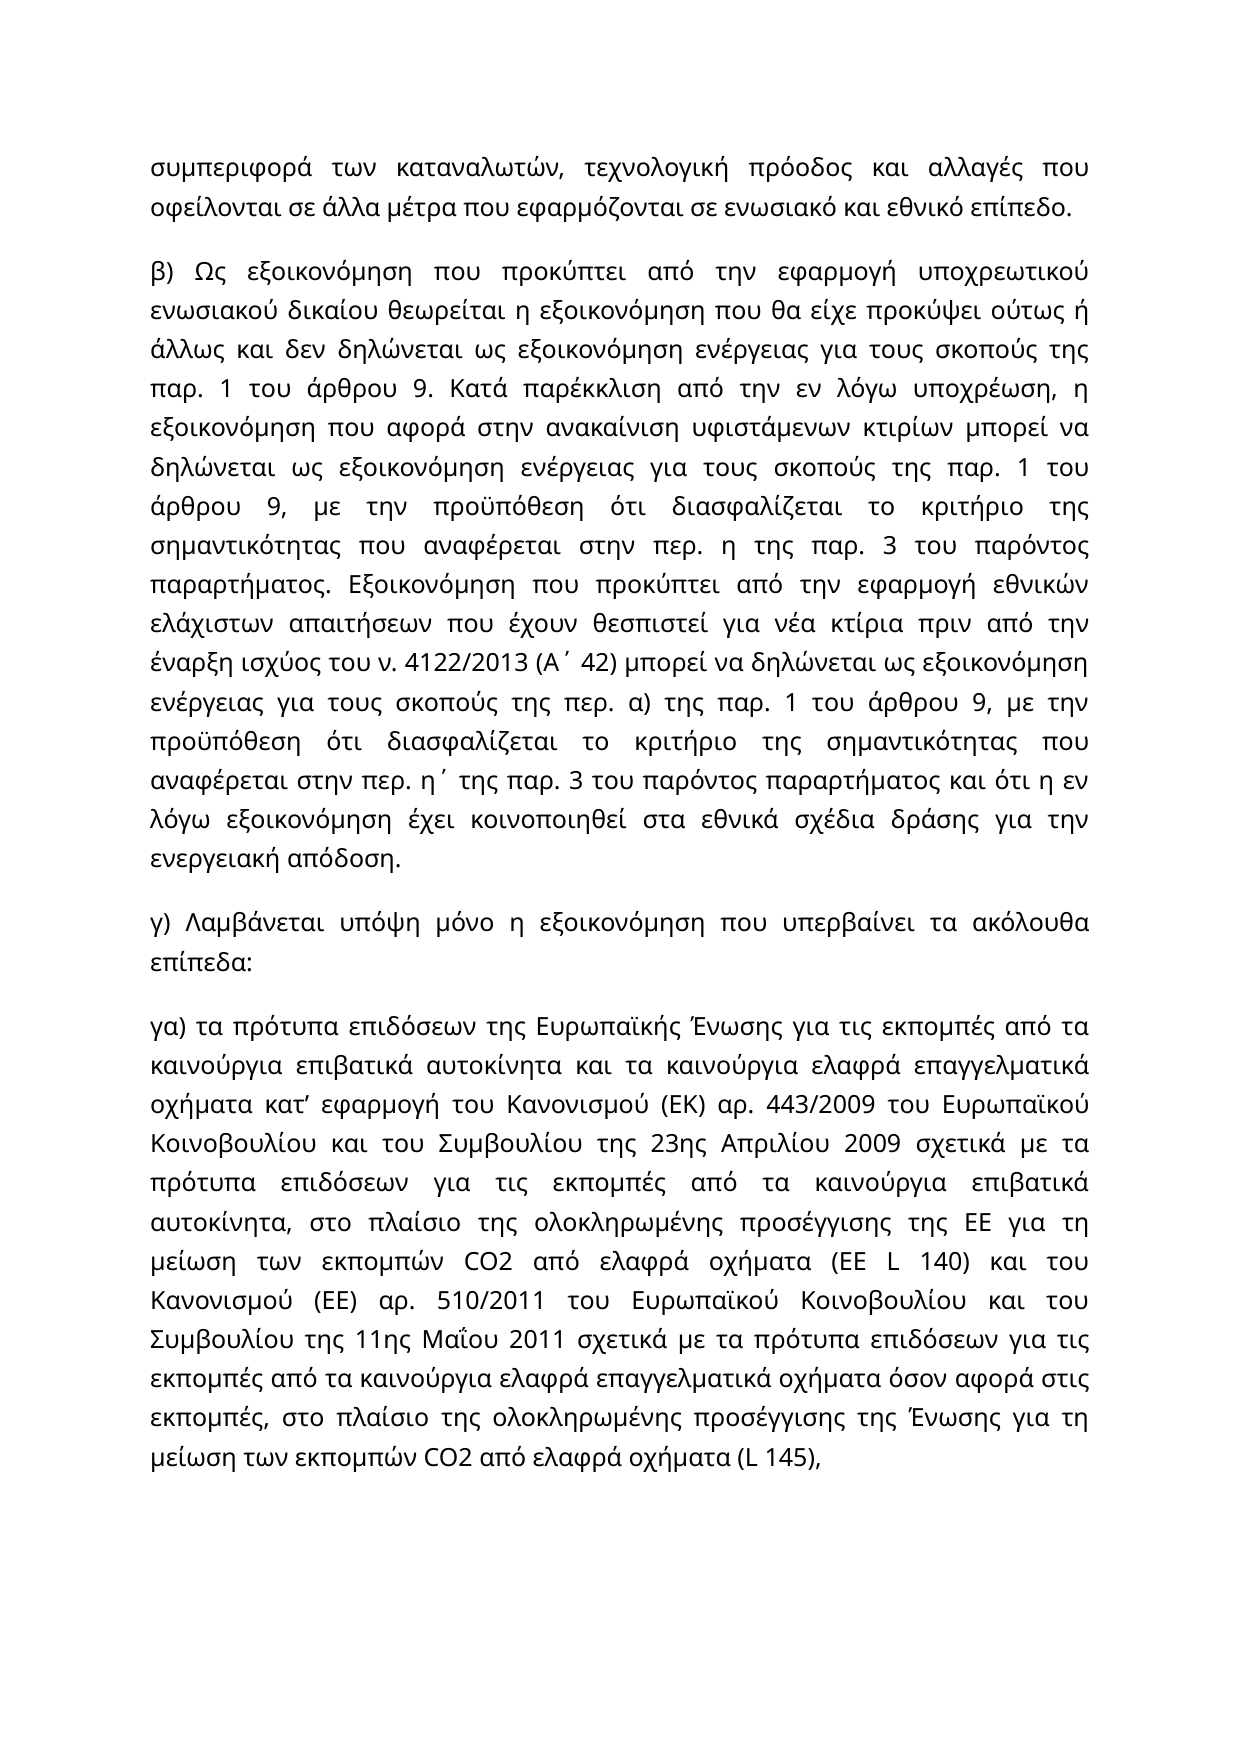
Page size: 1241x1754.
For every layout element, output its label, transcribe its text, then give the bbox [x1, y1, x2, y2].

text γα) τα πρότυπα επιδόσεων της Ευρωπαϊκής Ένωσης για τις εκπομπές από τα καινούργια επιβατικά αυτοκίνητα και τα καινούργια ελαφρά επαγγελματικά οχήματα κατ’ εφαρμογή του Κανονισμού (ΕΚ) αρ. 443/2009 του Ευρωπαϊκού Κοινοβουλίου και του Συμβουλίου της 23ης Απριλίου 2009 σχετικά με τα πρότυπα επιδόσεων για τις εκπομπές από τα καινούργια επιβατικά αυτοκίνητα, στο πλαίσιο της ολοκληρωμένης προσέγγισης της ΕΕ για τη μείωση των εκπομπών CO2 από ελαφρά οχήματα (EE L 140) και του Κανονισμού (ΕΕ) αρ. 510/2011 του Ευρωπαϊκού Κοινοβουλίου και του Συμβουλίου της 11ης Μαΐου 2011 σχετικά με τα πρότυπα επιδόσεων για τις εκπομπές από τα καινούργια ελαφρά επαγγελματικά οχήματα όσον αφορά στις εκπομπές, στο πλαίσιο της ολοκληρωμένης προσέγγισης της Ένωσης για τη μείωση των εκπομπών CO2 από ελαφρά οχήματα (L 145), [150, 1008, 1090, 1473]
text γ) Λαμβάνεται υπόψη μόνο η εξοικονόμηση που υπερβαίνει τα ακόλουθα επίπεδα: [150, 905, 1090, 978]
text συμπεριφορά των καταναλωτών, τεχνολογική πρόοδος και αλλαγές που οφείλονται σε άλλα μέτρα που εφαρμόζονται σε ενωσιακό και εθνικό επίπεδο. [150, 150, 1090, 223]
text β) Ως εξοικονόμηση που προκύπτει από την εφαρμογή υποχρεωτικού ενωσιακού δικαίου θεωρείται η εξοικονόμηση που θα είχε προκύψει ούτως ή άλλως και δεν δηλώνεται ως εξοικονόμηση ενέργειας για τους σκοπούς της παρ. 1 του άρθρου 9. Κατά παρέκκλιση από την εν λόγω υποχρέωση, η εξοικονόμηση που αφορά στην ανακαίνιση υφιστάμενων κτιρίων μπορεί να δηλώνεται ως εξοικονόμηση ενέργειας για τους σκοπούς της παρ. 1 του άρθρου 9, με την προϋπόθεση ότι διασφαλίζεται το κριτήριο της σημαντικότητας που αναφέρεται στην περ. η της παρ. 3 του παρόντος παραρτήματος. Εξοικονόμηση που προκύπτει από την εφαρμογή εθνικών ελάχιστων απαιτήσεων που έχουν θεσπιστεί για νέα κτίρια πριν από την έναρξη ισχύος του ν. 4122/2013 (Α΄ 42) μπορεί να δηλώνεται ως εξοικονόμηση ενέργειας για τους σκοπούς της περ. α) της παρ. 1 του άρθρου 9, με την προϋπόθεση ότι διασφαλίζεται το κριτήριο της σημαντικότητας που αναφέρεται στην περ. η΄ της παρ. 3 του παρόντος παραρτήματος και ότι η εν λόγω εξοικονόμηση έχει κοινοποιηθεί στα εθνικά σχέδια δράσης για την ενεργειακή απόδοση. [150, 253, 1090, 875]
